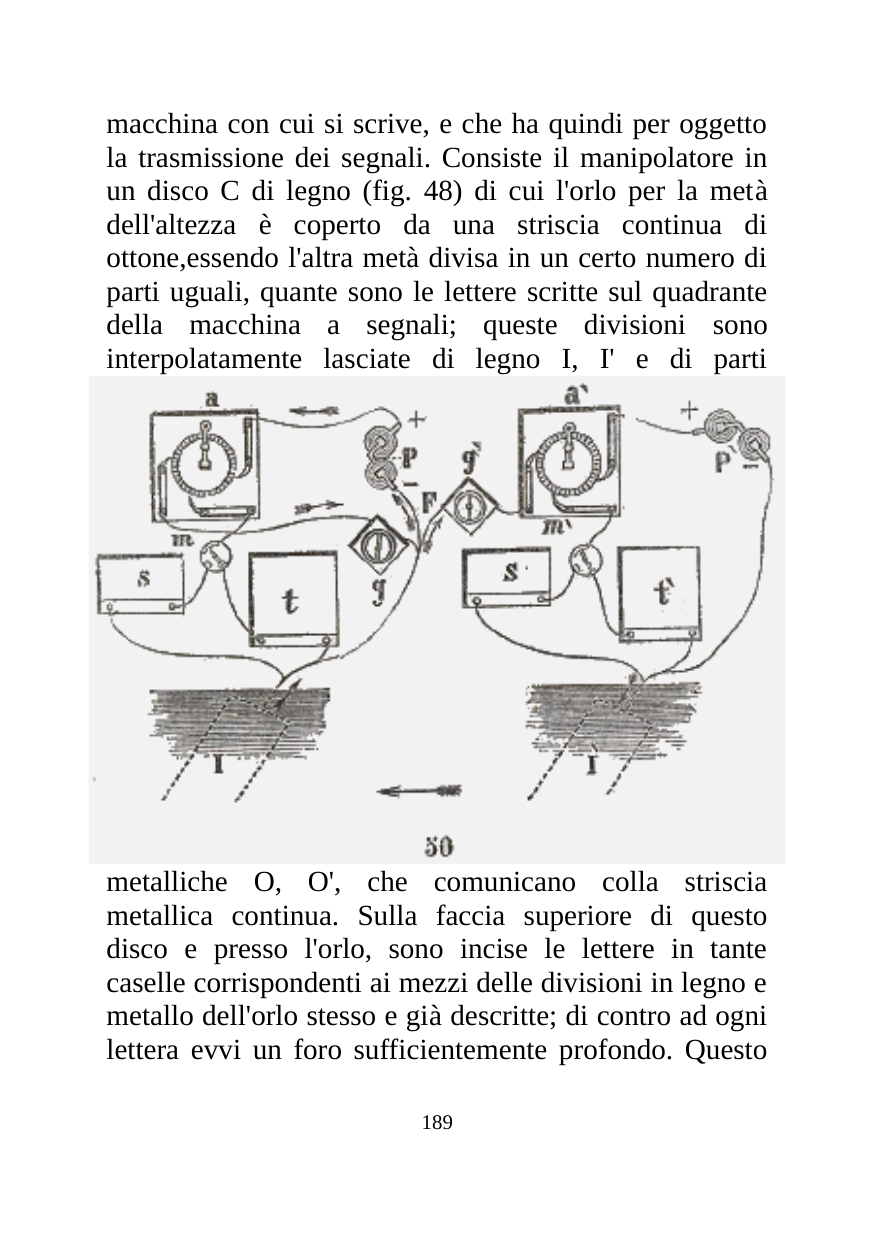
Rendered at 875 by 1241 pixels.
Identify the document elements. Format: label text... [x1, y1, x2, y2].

text macchina con cui si scrive, e che ha quindi per oggetto la trasmissione dei segnali. Consiste il manipolatore in un disco C di legno (fig. 48) di cui l'orlo per la metà dell'altezza è coperto da una striscia continua di ottone,essendo l'altra metà divisa in un certo numero di parti uguali, quante sono le lettere scritte sul quadrante della macchina a segnali; queste divisioni sono interpolatamente lasciate di legno I, I' e di parti [106, 106, 768, 376]
text metalliche O, O', che comunicano colla striscia metallica continua. Sulla faccia superiore di questo disco e presso l'orlo, sono incise le lettere in tante caselle corrispondenti ai mezzi delle divisioni in legno e metallo dell'orlo stesso e già descritte; di contro ad ogni lettera evvi un foro sufficientemente profondo. Questo [106, 864, 768, 1065]
